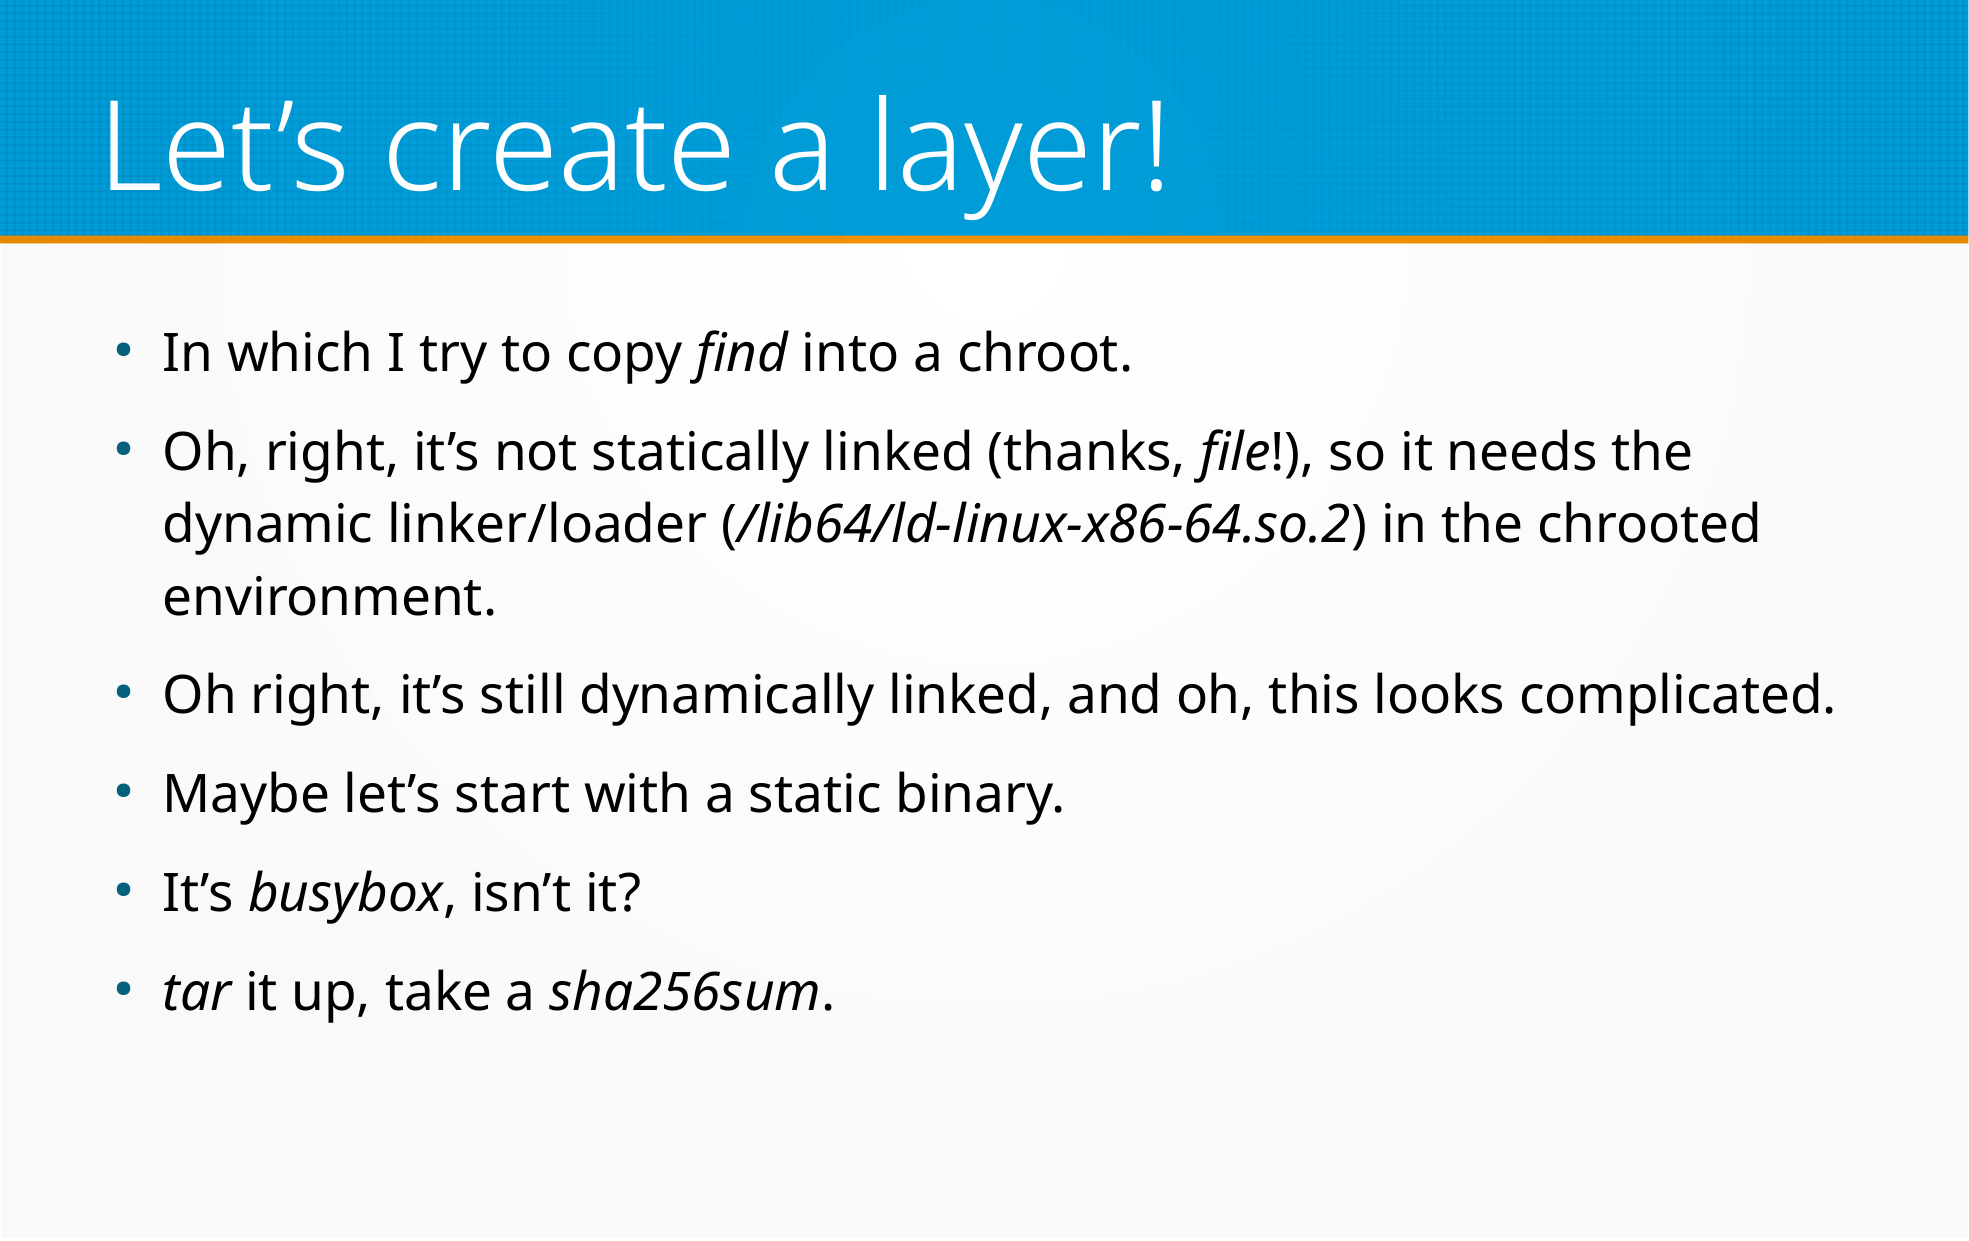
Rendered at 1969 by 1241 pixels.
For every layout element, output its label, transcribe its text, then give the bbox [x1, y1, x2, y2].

title Let’s create a layer! [98, 19, 1870, 227]
list In which I try to copy find into a chroot. Oh, right, it’s not statically linked (thanks, file!), so it needs the dynamic linker/loader (/lib64/ld-linux-x86-64.so.2) in the chrooted environment. Oh right, it’s still dynamically linked, and oh, this looks complicated. Maybe let’s start with a static binary. It’s busybox, isn’t it? tar it up, take a sha256sum. [98, 315, 1861, 1081]
picture [0, 236, 1969, 1241]
